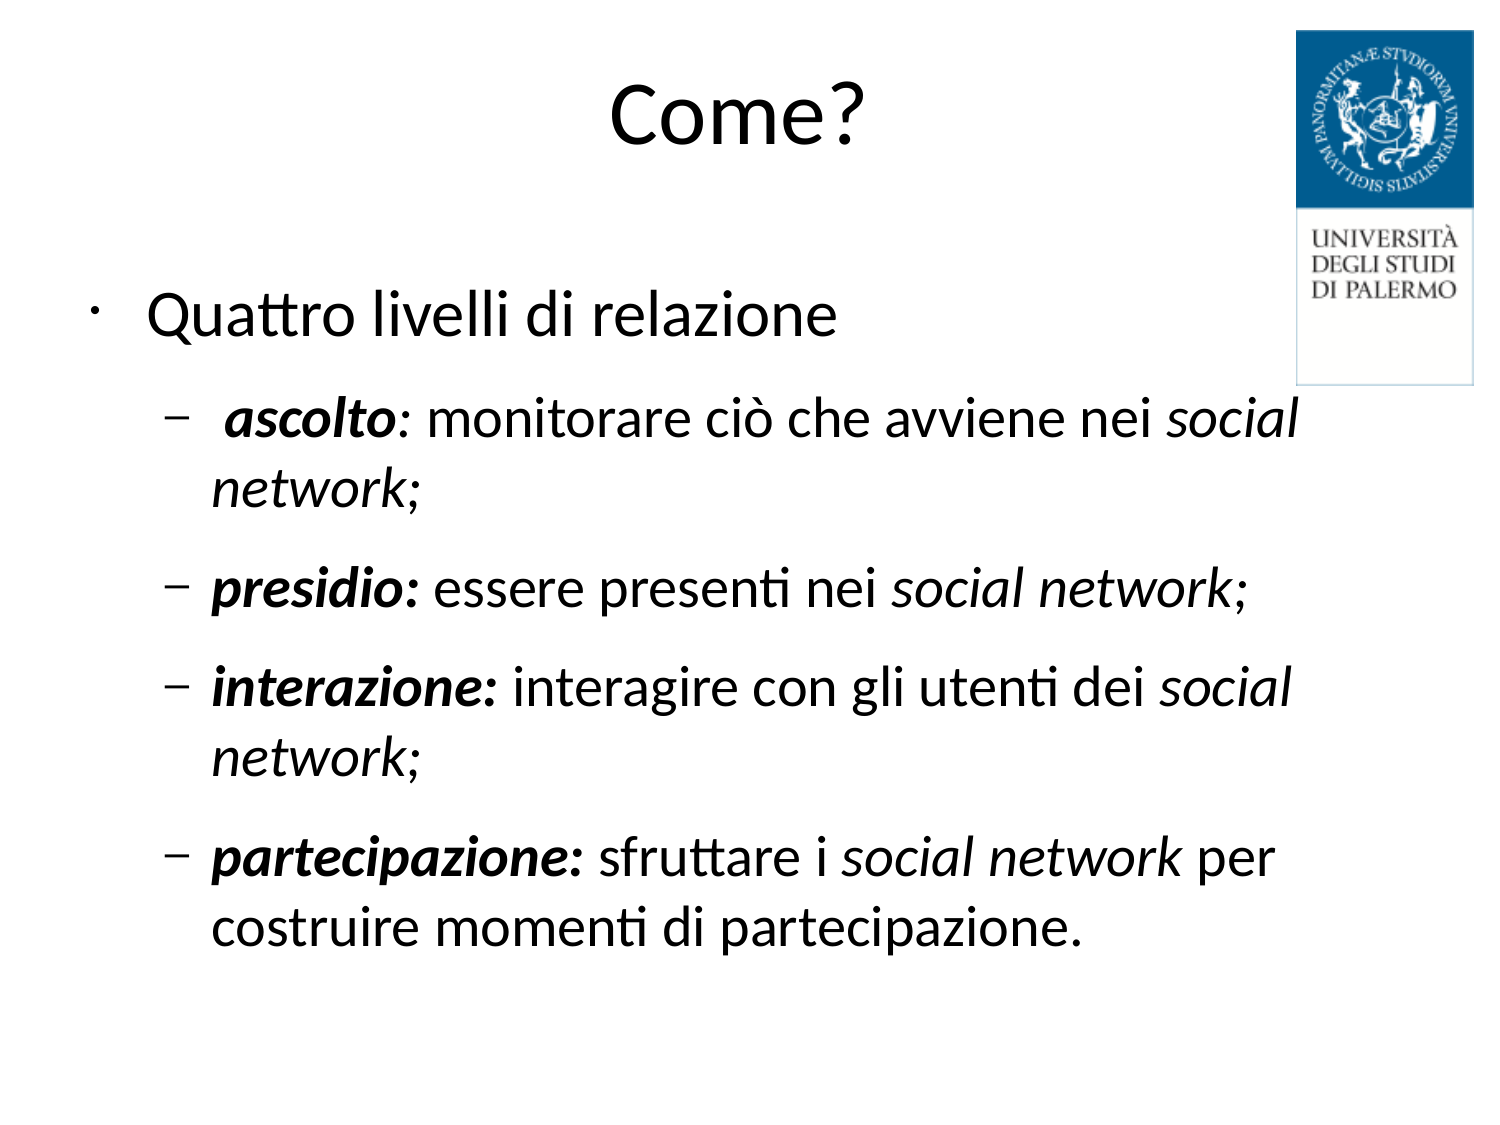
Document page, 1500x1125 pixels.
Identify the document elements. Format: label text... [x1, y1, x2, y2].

picture [1296, 30, 1474, 386]
title Come? [75, 45, 1296, 233]
list Quattro livelli di relazione ascolto: monitorare ciò che avviene nei social network; presidio: essere presenti nei social network; interazione: interagire con gli utenti dei social network; partecipazione: sfruttare i social network per costruire momenti di partecipazione. [75, 262, 1425, 1005]
